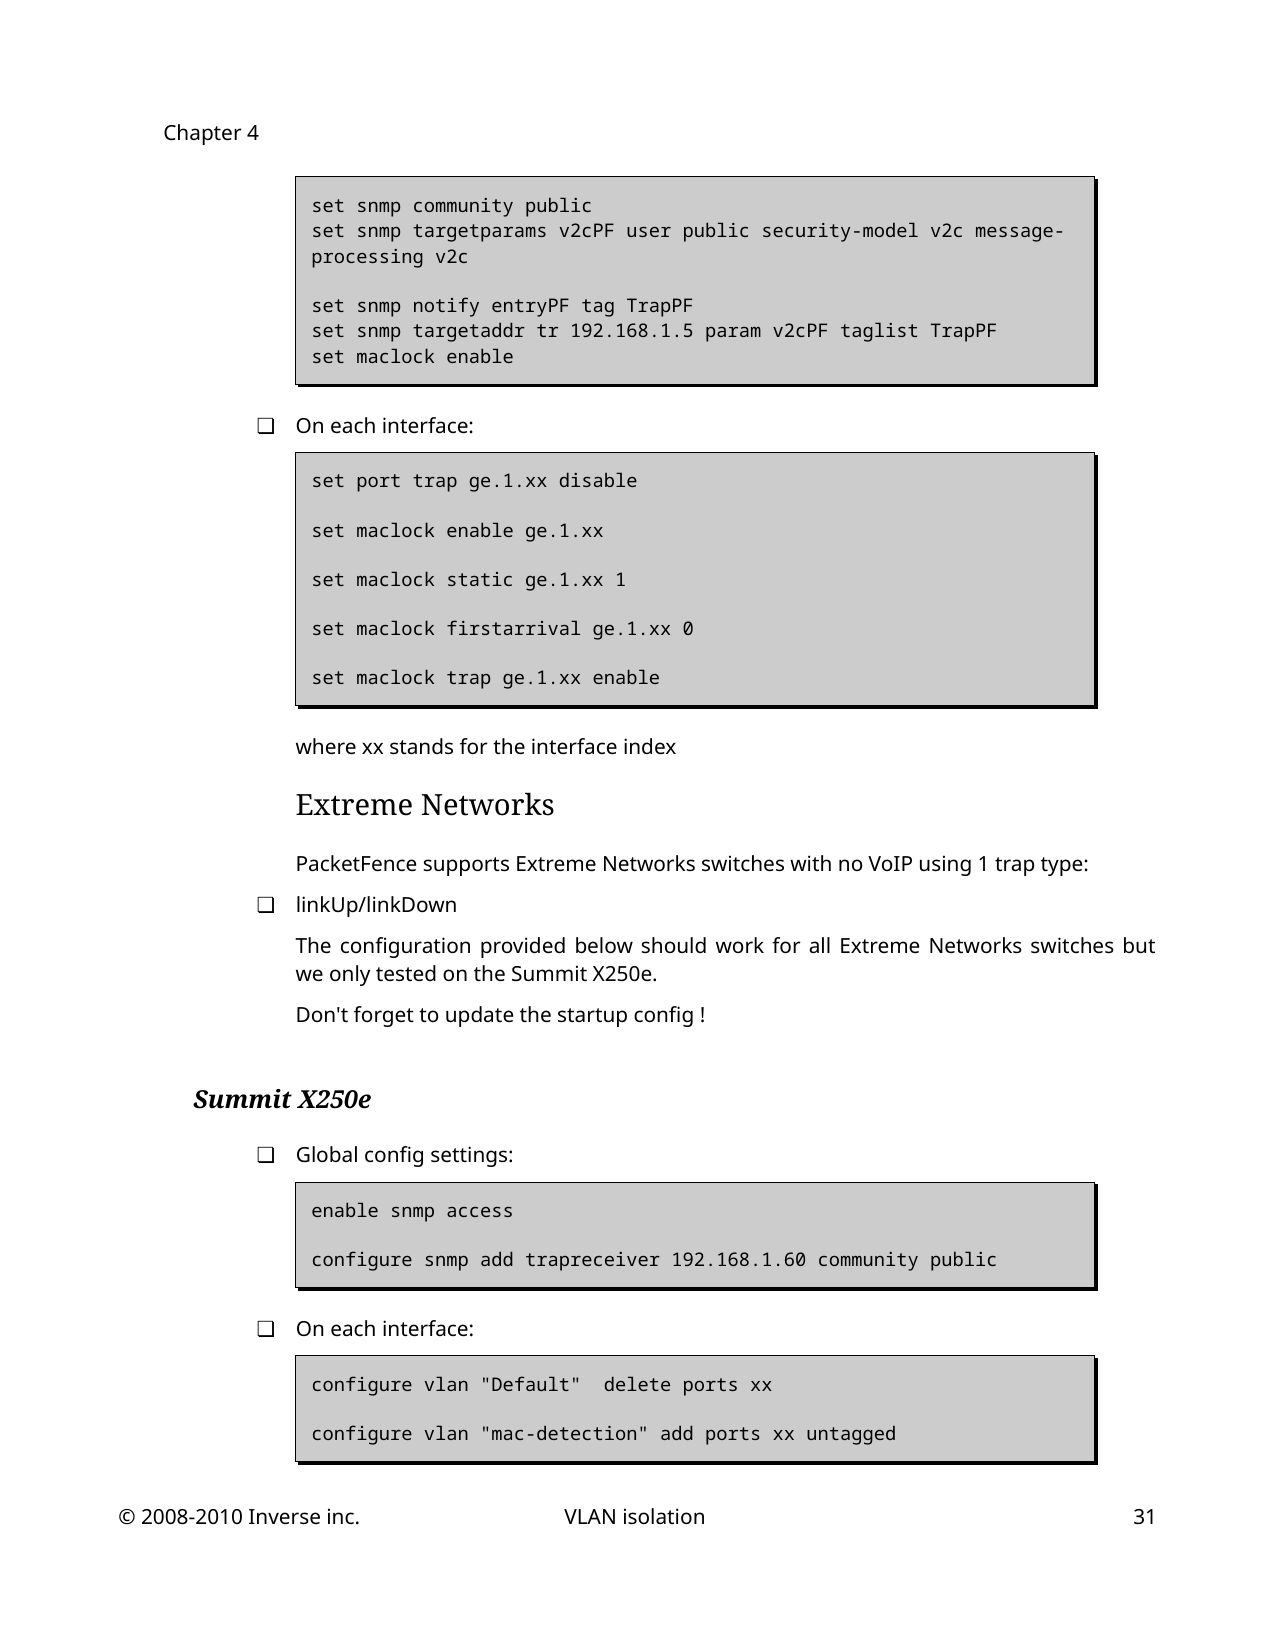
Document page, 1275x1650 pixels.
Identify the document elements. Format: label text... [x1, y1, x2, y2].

list ❏ On each interface: [256, 411, 1157, 439]
text where xx stands for the interface index [295, 732, 1157, 761]
text The configuration provided below should work for all Extreme Networks switches but we only tested on the Summit X250e. [295, 931, 1157, 988]
text Don't forget to update the startup config ! [295, 1000, 1157, 1029]
subtitle Summit X250e [156, 1082, 1157, 1116]
text configure vlan "mac-detection" add ports xx untagged [296, 1404, 1094, 1461]
text set snmp notify entryPF tag TrapPF set snmp targetaddr tr 192.168.1.5 param v2cPF taglist TrapPF set maclock enable [296, 276, 1094, 384]
text set maclock static ge.1.xx 1 [296, 550, 1094, 592]
list ❏ linkUp/linkDown [256, 890, 1157, 918]
text set maclock enable ge.1.xx [296, 501, 1094, 542]
list ❏ Global config settings: [256, 1141, 1157, 1169]
text configure vlan "Default" delete ports xx [296, 1356, 1094, 1397]
list ❏ On each interface: [256, 1314, 1157, 1343]
text set port trap ge.1.xx disable [296, 453, 1094, 493]
text set snmp community public set snmp targetparams v2cPF user public security-model v2c message-processing v2c [296, 177, 1094, 268]
text configure snmp add trapreceiver 192.168.1.60 community public [296, 1231, 1094, 1287]
text PacketFence supports Extreme Networks switches with no VoIP using 1 trap type: [295, 849, 1157, 877]
text enable snmp access [296, 1183, 1094, 1223]
subtitle Extreme Networks [295, 784, 1157, 824]
text set maclock trap ge.1.xx enable [296, 649, 1094, 705]
text set maclock firstarrival ge.1.xx 0 [296, 599, 1094, 641]
